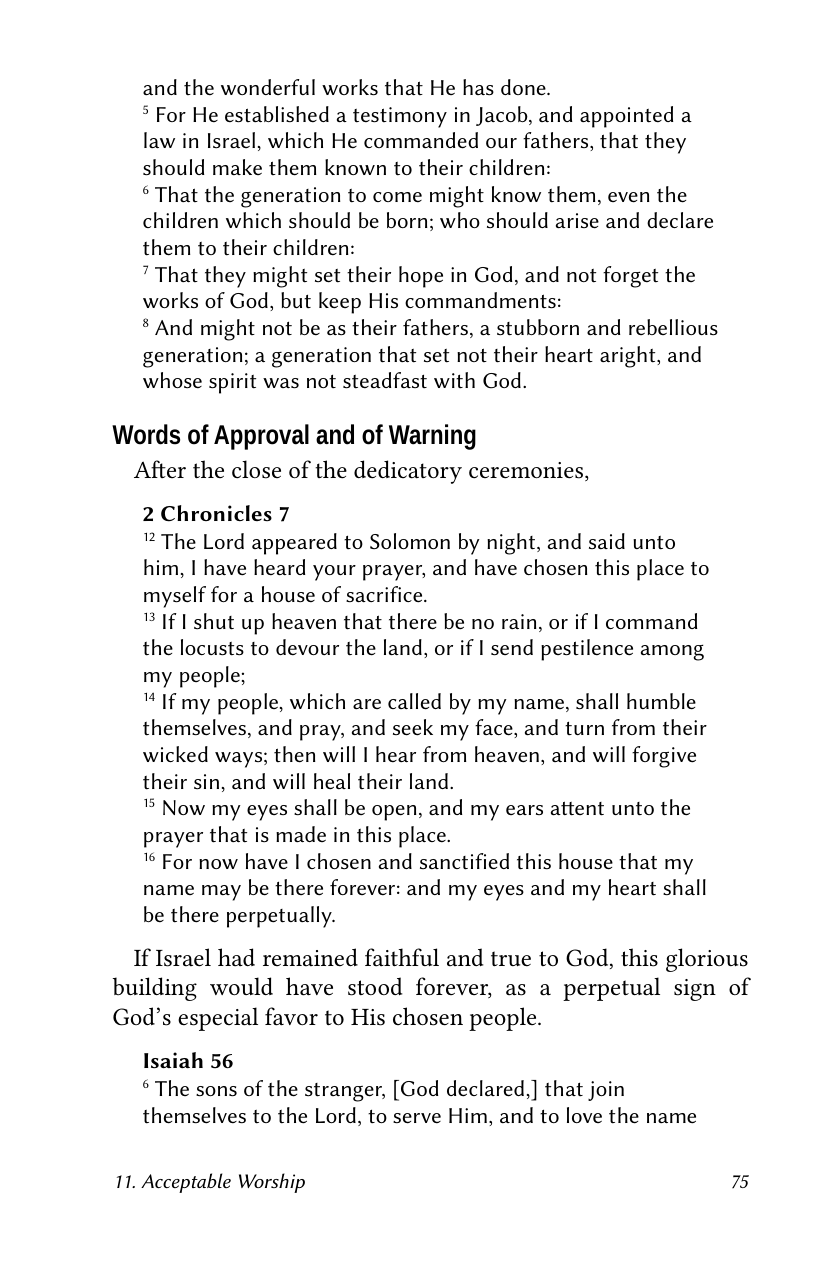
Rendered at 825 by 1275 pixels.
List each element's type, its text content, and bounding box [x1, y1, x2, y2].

text Isaiah 56 [142, 1048, 750, 1074]
text and the wonderful works that He has done. [142, 75, 720, 101]
text 6 That the generation to come might know them, even the children which should be born; who should arise and declare them to their children: [142, 182, 720, 261]
text After the close of the dedicatory ceremonies, [112, 456, 750, 484]
text 5 For He established a testimony in Jacob, and appointed a law in Israel, which He commanded our fathers, that they should make them known to their children: [142, 102, 720, 181]
text 6 The sons of the stranger, [God declared,] that join themselves to the Lord, to serve Him, and to love the name [142, 1076, 720, 1129]
text 7 That they might set their hope in God, and not forget the works of God, but keep His commandments: [142, 262, 720, 314]
text 15 Now my eyes shall be open, and my ears attent unto the prayer that is made in this place. [142, 795, 720, 848]
text 12 The Lord appeared to Solomon by night, and said unto him, I have heard your prayer, and have chosen this place to myself for a house of sacrifice. [142, 528, 720, 608]
text 16 For now have I chosen and sanctified this house that my name may be there forever: and my eyes and my heart shall be there perpetually. [142, 848, 720, 928]
text If Israel had remained faithful and true to God, this glorious building would have stood forever, as a perpetual sign of God’s especial favor to His chosen people. [112, 943, 750, 1032]
text 14 If my people, which are called by my name, shall humble themselves, and pray, and seek my face, and turn from their wicked ways; then will I hear from heaven, and will forgive their sin, and will heal their land. [142, 688, 720, 795]
subtitle Words of Approval and of Warning [112, 419, 750, 450]
text 13 If I shut up heaven that there be no rain, or if I command the locusts to devour the land, or if I send pestilence among my people; [142, 608, 720, 688]
text 2 Chronicles 7 [142, 501, 750, 527]
text 8 And might not be as their fathers, a stubborn and rebellious generation; a generation that set not their heart aright, and whose spirit was not steadfast with God. [142, 315, 720, 394]
